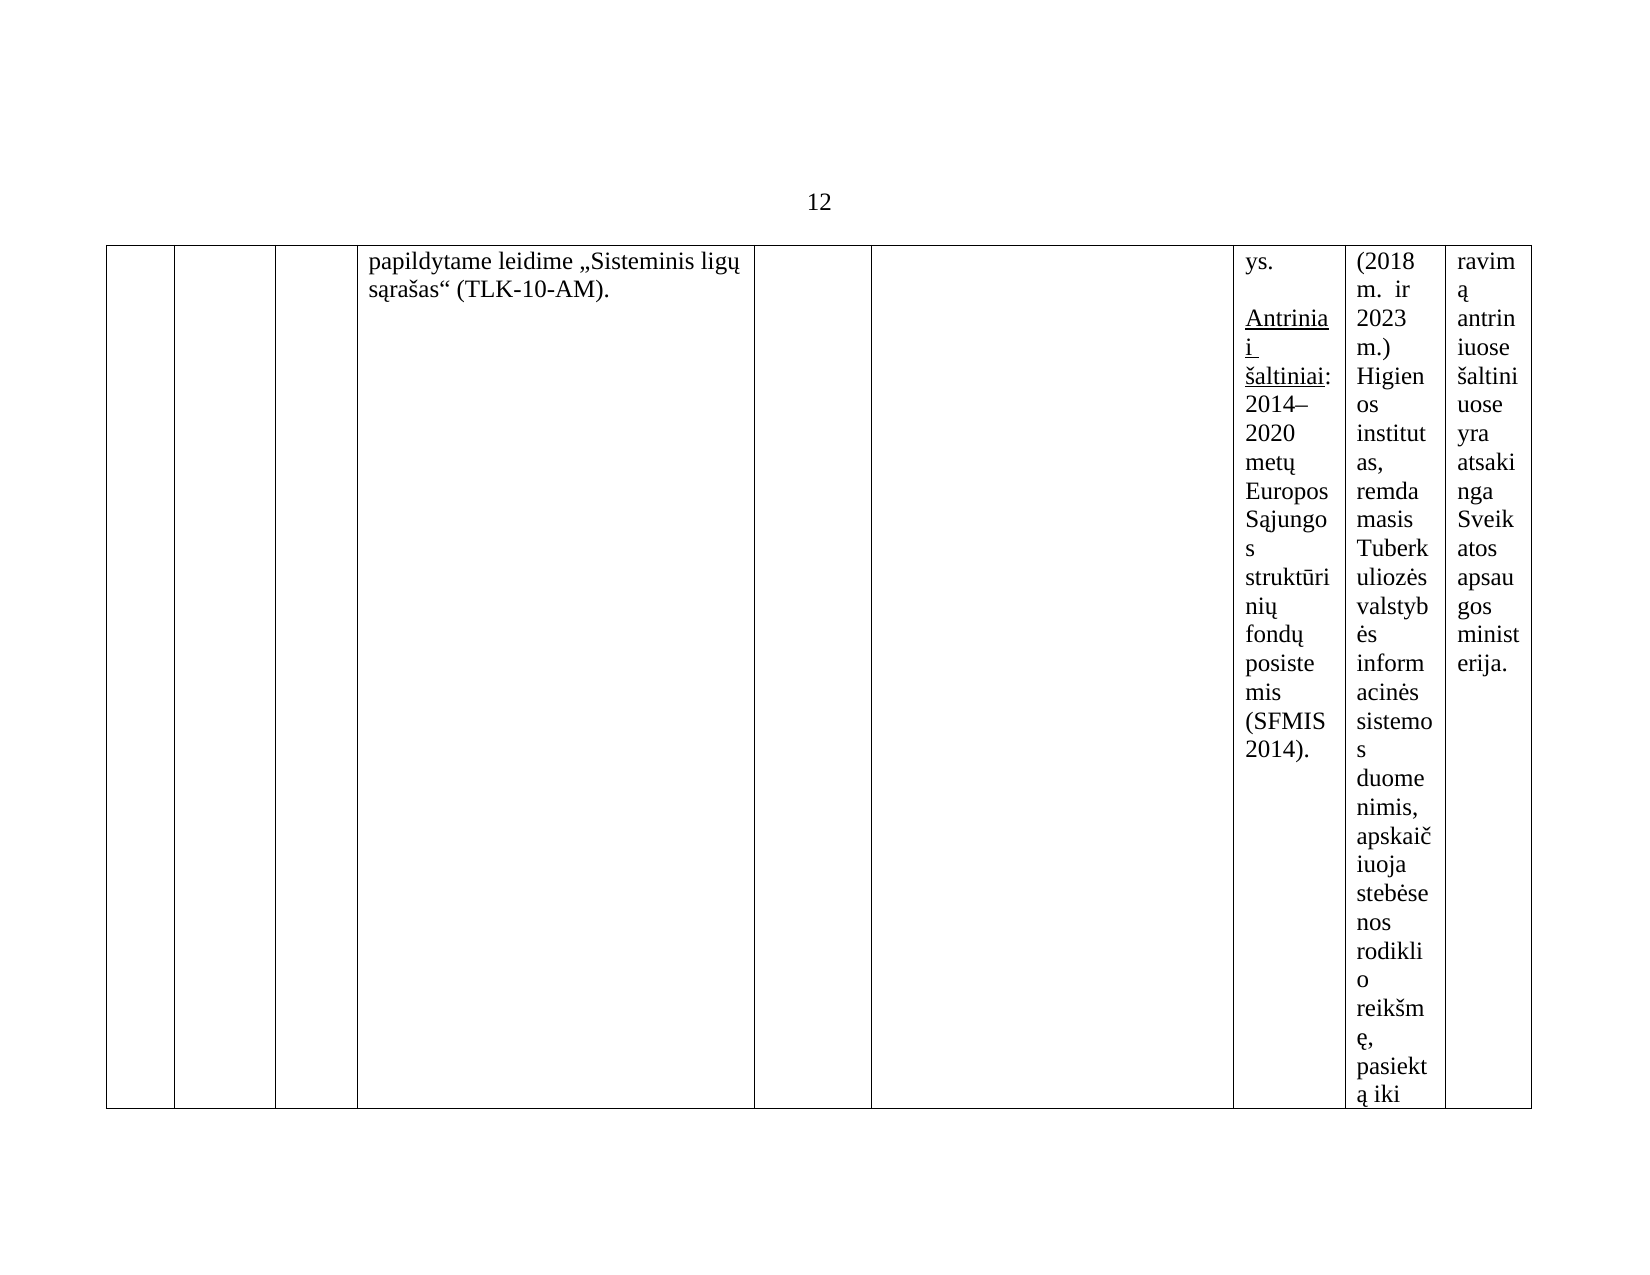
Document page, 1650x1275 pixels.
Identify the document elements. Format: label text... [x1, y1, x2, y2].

table_cell ys. Antriniai šaltiniai: 2014–2020 metų Europos Sąjungos struktūrinių fondų posistemis (SFMIS2014). [1234, 246, 1345, 1108]
table_cell [872, 246, 1233, 1108]
table_cell papildytame leidime „Sisteminis ligų sąrašas“ (TLK-10-AM). [358, 246, 754, 1108]
table_cell ravimą antriniuose šaltiniuose yra atsakinga Sveikatos apsaugos ministerija. [1446, 246, 1531, 1108]
table_cell (2018 m. ir 2023 m.) Higienos institutas, remdamasis Tuberkuliozės valstybės informacinės sistemos duomenimis, apskaičiuoja stebėsenos rodiklio reikšmę, pasiektą iki [1346, 246, 1445, 1108]
table_cell [276, 246, 357, 1108]
table_cell [175, 246, 275, 1108]
table_cell [755, 246, 871, 1108]
table_cell [107, 246, 174, 1108]
